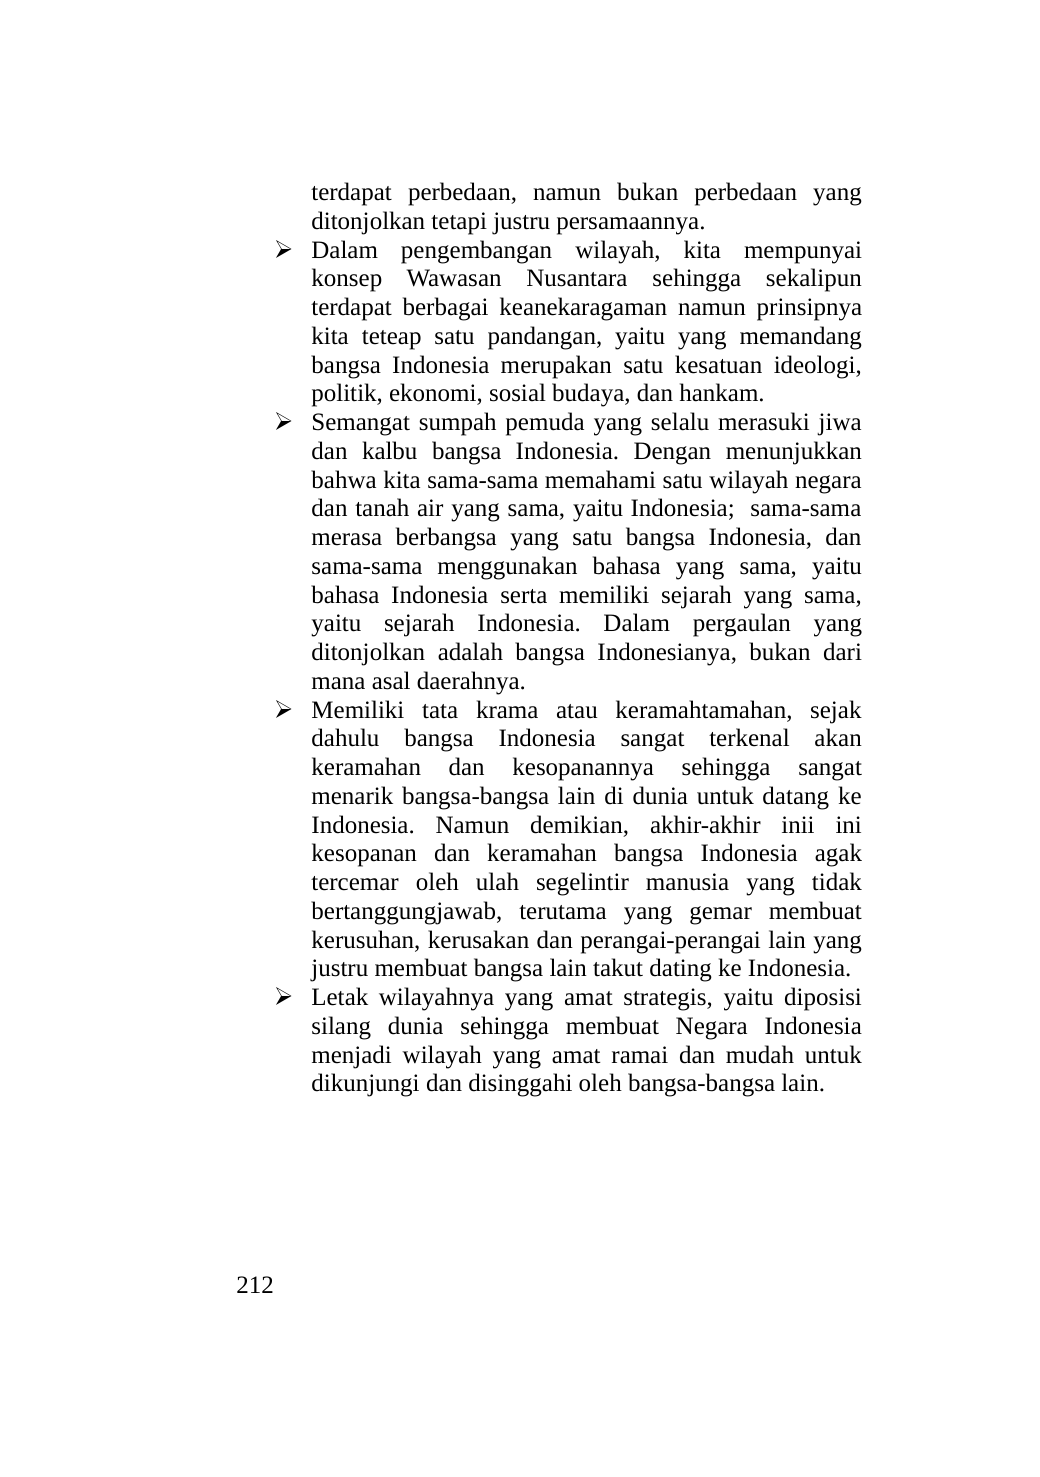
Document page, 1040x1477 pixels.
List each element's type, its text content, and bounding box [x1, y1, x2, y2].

list terdapat perbedaan, namun bukan perbedaan yang ditonjolkan tetapi justru persamaannya. [274, 177, 862, 235]
list Semangat sumpah pemuda yang selalu merasuki jiwa dan kalbu bangsa Indonesia. Dengan menunjukkan bahwa kita sama-sama memahami satu wilayah negara dan tanah air yang sama, yaitu Indonesia; sama-sama merasa berbangsa yang satu bangsa Indonesia, dan sama-sama menggunakan bahasa yang sama, yaitu bahasa Indonesia serta memiliki sejarah yang sama, yaitu sejarah Indonesia. Dalam pergaulan yang ditonjolkan adalah bangsa Indonesianya, bukan dari mana asal daerahnya. [274, 407, 862, 695]
list Memiliki tata krama atau keramahtamahan, sejak dahulu bangsa Indonesia sangat terkenal akan keramahan dan kesopanannya sehingga sangat menarik bangsa-bangsa lain di dunia untuk datang ke Indonesia. Namun demikian, akhir-akhir inii ini kesopanan dan keramahan bangsa Indonesia agak tercemar oleh ulah segelintir manusia yang tidak bertanggungjawab, terutama yang gemar membuat kerusuhan, kerusakan dan perangai-perangai lain yang justru membuat bangsa lain takut dating ke Indonesia. [274, 695, 862, 982]
list Dalam pengembangan wilayah, kita mempunyai konsep Wawasan Nusantara sehingga sekalipun terdapat berbagai keanekaragaman namun prinsipnya kita teteap satu pandangan, yaitu yang memandang bangsa Indonesia merupakan satu kesatuan ideologi, politik, ekonomi, sosial budaya, dan hankam. [274, 235, 862, 407]
list Letak wilayahnya yang amat strategis, yaitu diposisi silang dunia sehingga membuat Negara Indonesia menjadi wilayah yang amat ramai dan mudah untuk dikunjungi dan disinggahi oleh bangsa-bangsa lain. [274, 982, 862, 1097]
